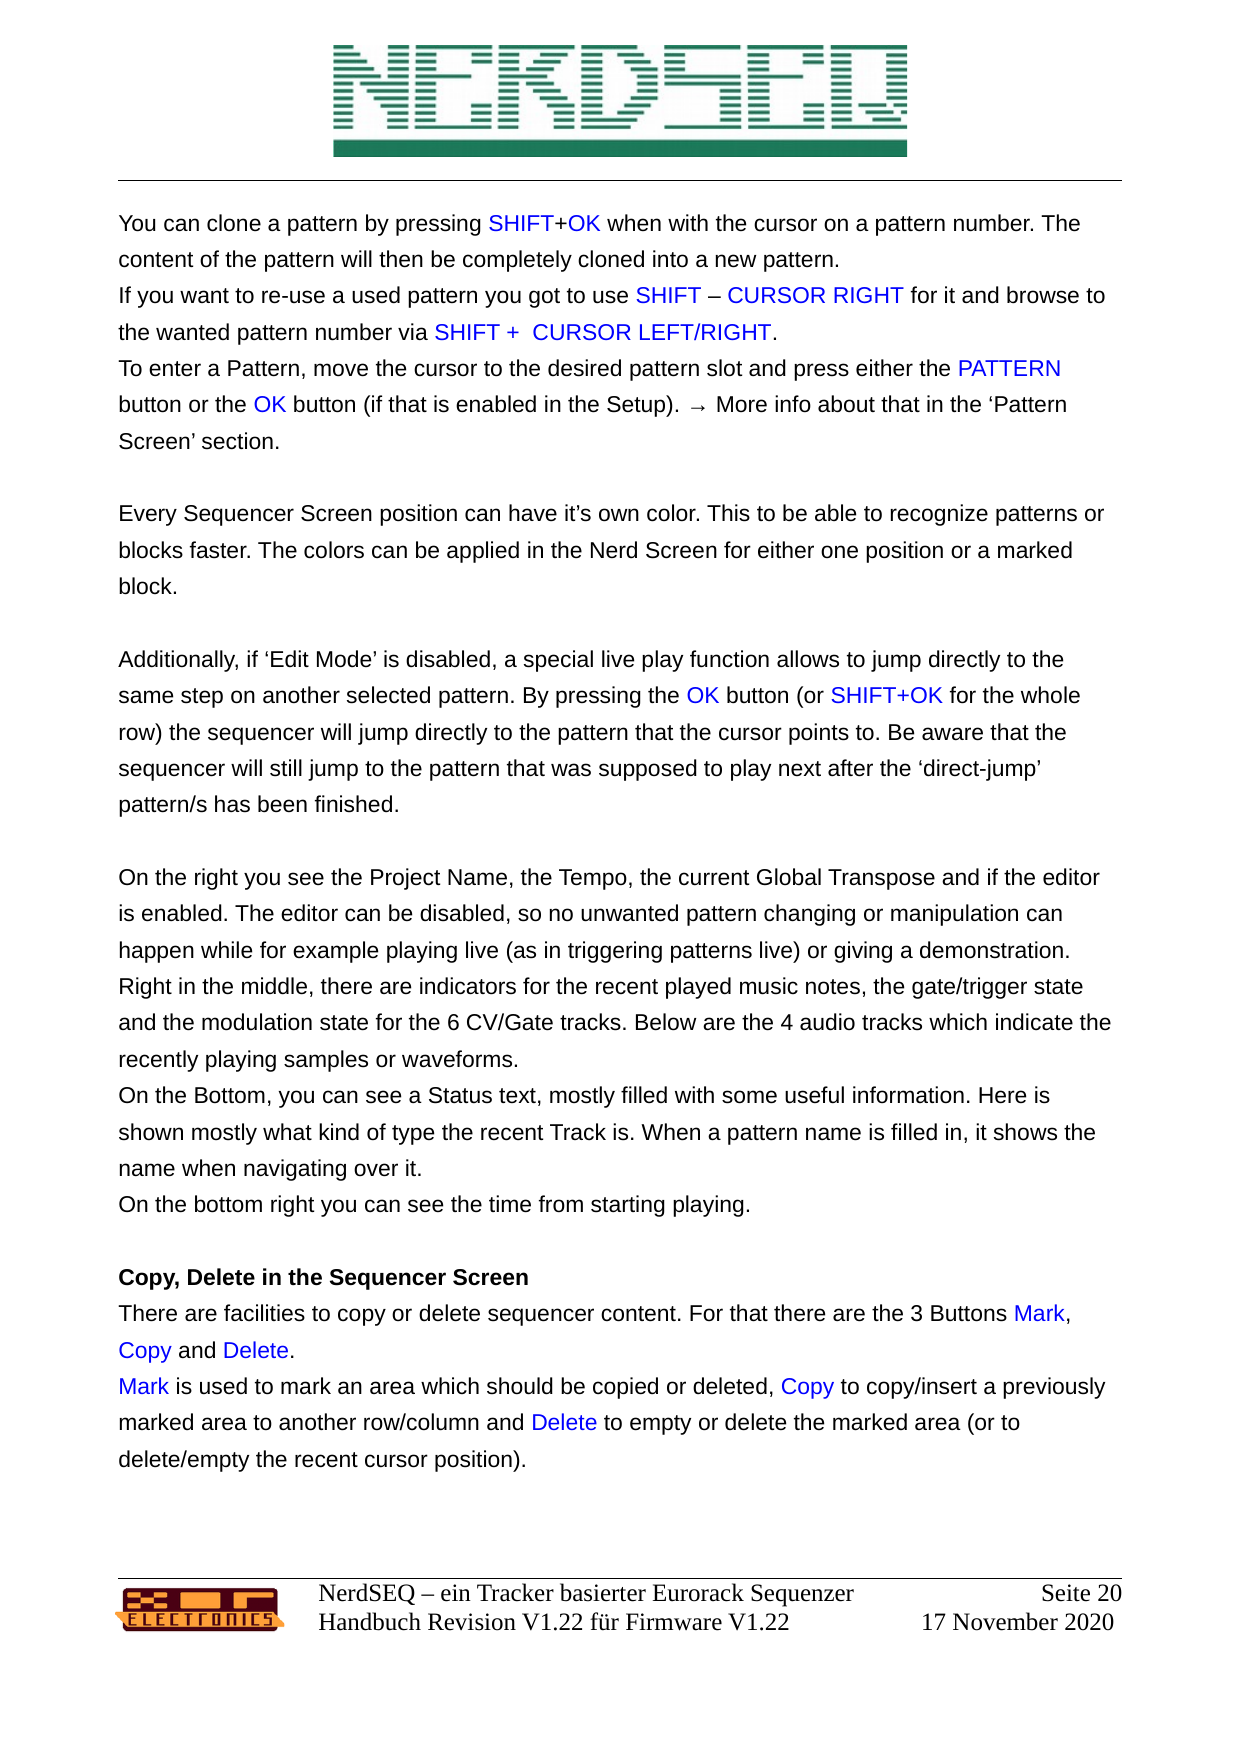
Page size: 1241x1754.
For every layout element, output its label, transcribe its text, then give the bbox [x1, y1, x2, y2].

text On the bottom right you can see the time from starting playing. [118, 1191, 1122, 1217]
text On the right you see the Project Name, the Tempo, the current Global Transpose and if the editor is enabled. The editor can be disabled, so no unwanted pattern changing or manipulation can happen while for example playing live (as in triggering patterns live) or giving a demonstration. Right in the middle, there are indicators for the recent played music notes, the gate/trigger state and the modulation state for the 6 CV/Gate tracks. Below are the 4 audio tracks which indicate the recently playing samples or waveforms. [118, 864, 1122, 1072]
picture [115, 1584, 285, 1634]
text To enter a Pattern, move the cursor to the desired pattern slot and press either the PATTERN button or the OK button (if that is enabled in the Setup). → More info about that in the ‘Pattern Screen’ section. [118, 355, 1122, 454]
picture [333, 45, 908, 157]
text On the Bottom, you can see a Status text, mostly filled with some useful information. Here is shown mostly what kind of type the recent Track is. When a pattern name is filled in, it shows the name when navigating over it. [118, 1082, 1122, 1181]
text Mark is used to mark an area which should be copied or deleted, Copy to copy/insert a previously marked area to another row/column and Delete to empty or delete the marked area (or to delete/empty the recent cursor position). [118, 1373, 1122, 1472]
text Copy, Delete in the Sequencer Screen [118, 1264, 1122, 1290]
text Additionally, if ‘Edit Mode’ is disabled, a special live play function allows to jump directly to the same step on another selected pattern. By pressing the OK button (or SHIFT+OK for the whole row) the sequencer will jump directly to the pattern that the cursor points to. Be aware that the sequencer will still jump to the pattern that was supposed to play next after the ‘direct-jump’ pattern/s has been finished. [118, 646, 1122, 818]
text You can clone a pattern by pressing SHIFT+OK when with the cursor on a pattern number. The content of the pattern will then be completely cloned into a new pattern. [118, 209, 1122, 272]
text If you want to re-use a used pattern you got to use SHIFT – CURSOR RIGHT for it and browse to the wanted pattern number via SHIFT + CURSOR LEFT/RIGHT. [118, 282, 1122, 345]
text Every Sequencer Screen position can have it’s own color. This to be able to recognize patterns or blocks faster. The colors can be applied in the Nerd Screen for either one position or a marked block. [118, 500, 1122, 599]
text There are facilities to copy or delete sequencer content. For that there are the 3 Buttons Mark, Copy and Delete. [118, 1300, 1122, 1363]
